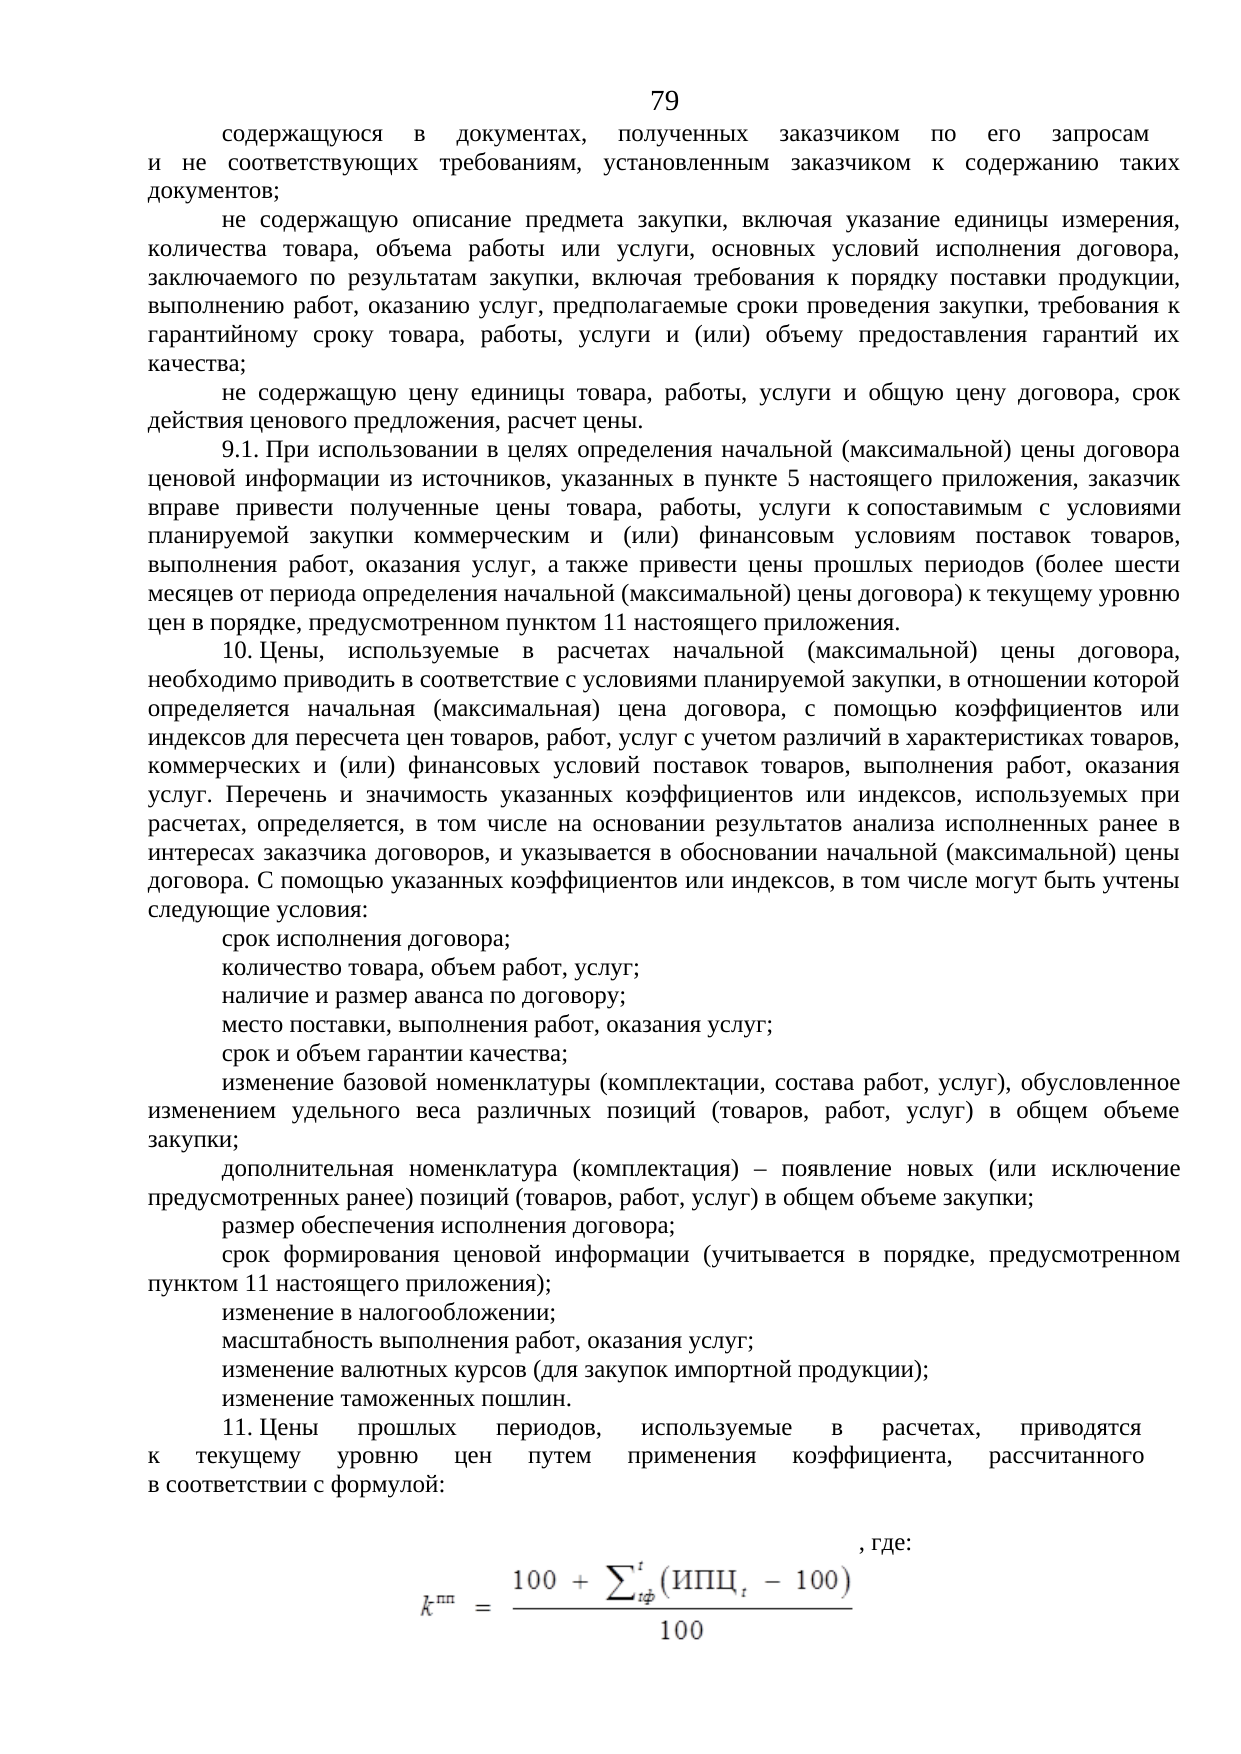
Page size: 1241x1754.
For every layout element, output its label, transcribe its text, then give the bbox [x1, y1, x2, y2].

text дополнительная номенклатура (комплектация) – появление новых (или исключение предусмотренных ранее) позиций (товаров, работ, услуг) в общем объеме закупки; [148, 1153, 1181, 1211]
text срок и объем гарантии качества; [148, 1038, 1181, 1067]
text масштабность выполнения работ, оказания услуг; [148, 1326, 1181, 1354]
text размер обеспечения исполнения договора; [148, 1211, 1181, 1239]
text , где: [148, 1527, 1181, 1550]
text место поставки, выполнения работ, оказания услуг; [148, 1009, 1181, 1038]
picture [416, 1550, 859, 1646]
text не содержащую цену единицы товара, работы, услуги и общую цену договора, срок действия ценового предложения, расчет цены. [148, 377, 1181, 434]
text 9.1. При использовании в целях определения начальной (максимальной) цены договора ценовой информации из источников, указанных в пункте 5 настоящего приложения, заказчик вправе привести полученные цены товара, работы, услуги к сопоставимым с условиями планируемой закупки коммерческим и (или) финансовым условиям поставок товаров, выполнения работ, оказания услуг, а также привести цены прошлых периодов (более шести месяцев от периода определения начальной (максимальной) цены договора) к текущему уровню цен в порядке, предусмотренном пунктом 11 настоящего приложения. [148, 434, 1181, 636]
text изменение валютных курсов (для закупок импортной продукции); [148, 1354, 1181, 1383]
text срок исполнения договора; [148, 923, 1181, 952]
text не содержащую описание предмета закупки, включая указание единицы измерения, количества товара, объема работы или услуги, основных условий исполнения договора, заключаемого по результатам закупки, включая требования к порядку поставки продукции, выполнению работ, оказанию услуг, предполагаемые сроки проведения закупки, требования к гарантийному сроку товара, работы, услуги и (или) объему предоставления гарантий их качества; [148, 204, 1181, 377]
text срок формирования ценовой информации (учитывается в порядке, предусмотренном пунктом 11 настоящего приложения); [148, 1239, 1181, 1297]
text количество товара, объем работ, услуг; [148, 952, 1181, 981]
text изменение в налогообложении; [148, 1297, 1181, 1326]
text изменение базовой номенклатуры (комплектации, состава работ, услуг), обусловленное изменением удельного веса различных позиций (товаров, работ, услуг) в общем объеме закупки; [148, 1067, 1181, 1153]
text изменение таможенных пошлин. [148, 1383, 1181, 1412]
text 11. Цены прошлых периодов, используемые в расчетах, приводятся к текущему уровню цен путем применения коэффициента, рассчитанного в соответствии с формулой: [148, 1412, 1181, 1498]
text содержащуюся в документах, полученных заказчиком по его запросам и не соответствующих требованиям, установленным заказчиком к содержанию таких документов; [148, 118, 1181, 204]
text наличие и размер аванса по договору; [148, 981, 1181, 1009]
text 10. Цены, используемые в расчетах начальной (максимальной) цены договора, необходимо приводить в соответствие с условиями планируемой закупки, в отношении которой определяется начальная (максимальная) цена договора, с помощью коэффициентов или индексов для пересчета цен товаров, работ, услуг с учетом различий в характеристиках товаров, коммерческих и (или) финансовых условий поставок товаров, выполнения работ, оказания услуг. Перечень и значимость указанных коэффициентов или индексов, используемых при расчетах, определяется, в том числе на основании результатов анализа исполненных ранее в интересах заказчика договоров, и указывается в обосновании начальной (максимальной) цены договора. С помощью указанных коэффициентов или индексов, в том числе могут быть учтены следующие условия: [148, 636, 1181, 923]
